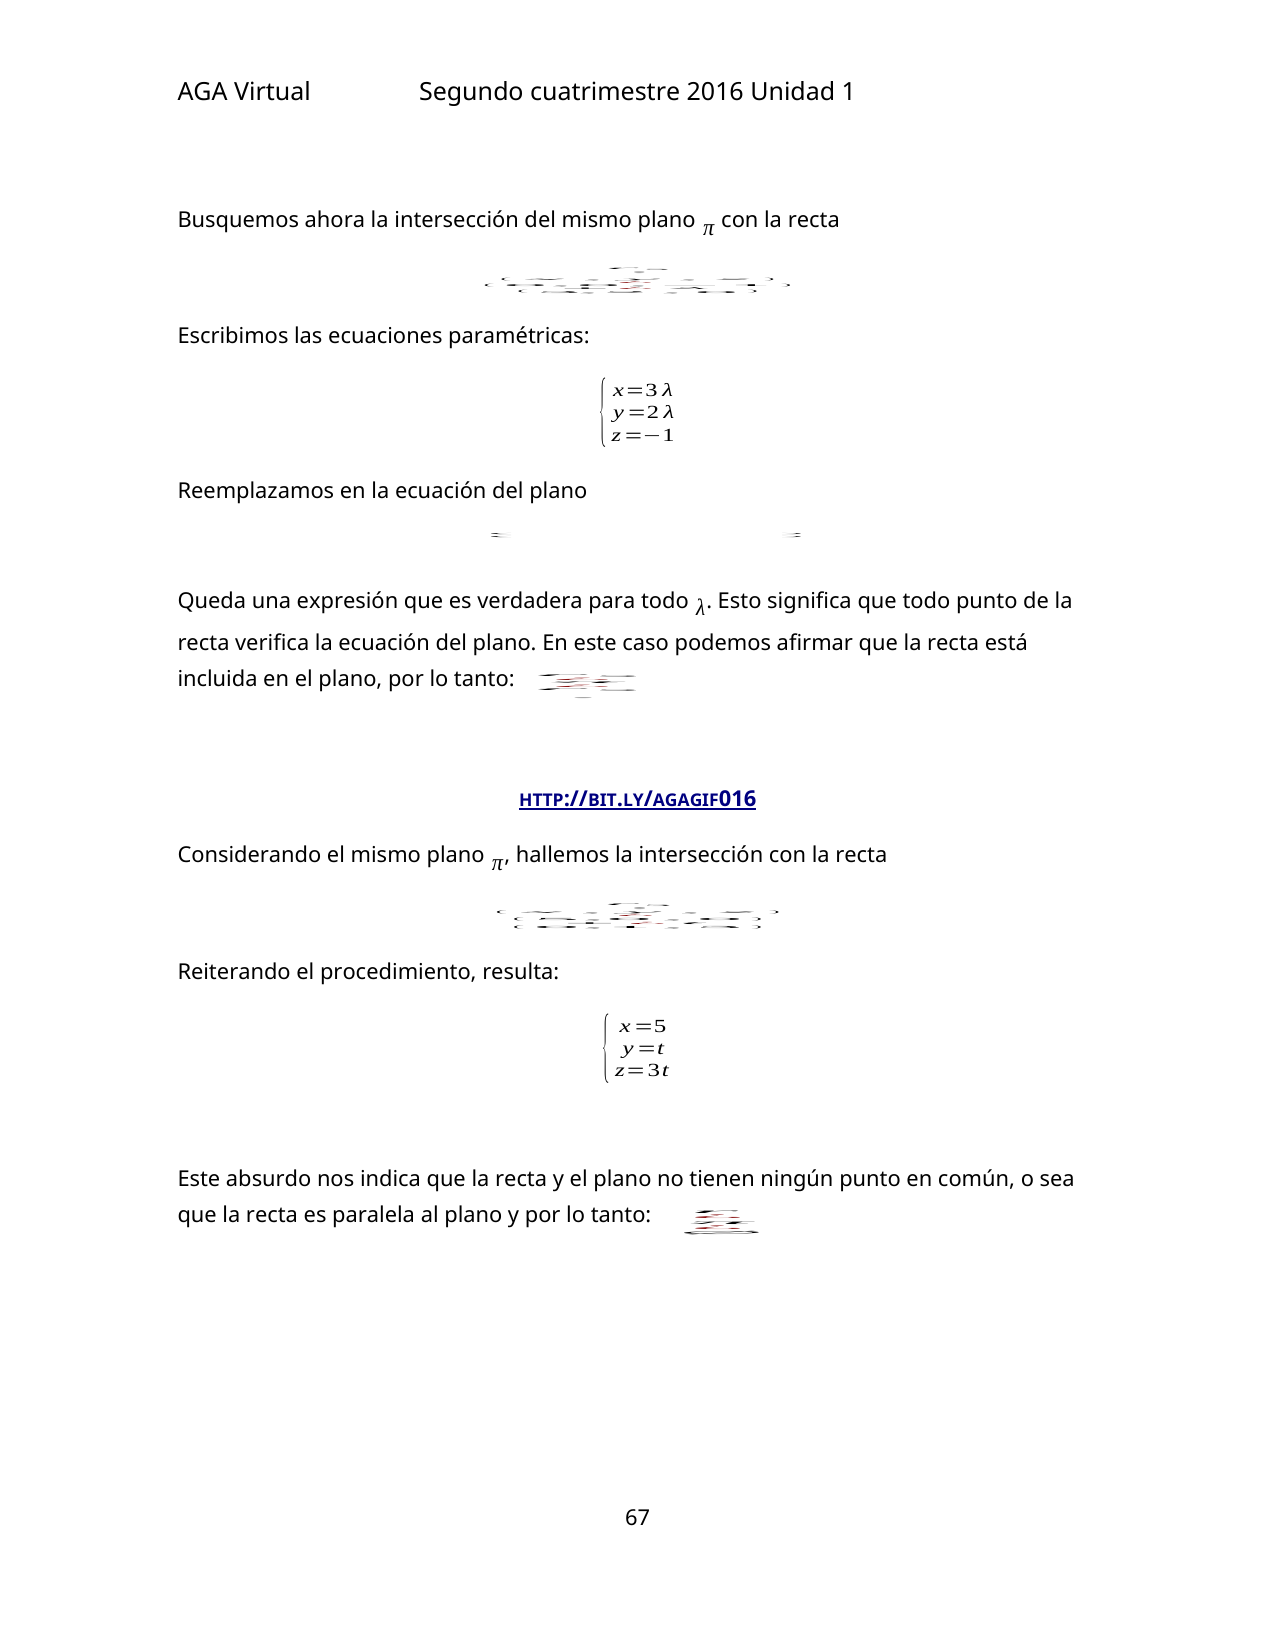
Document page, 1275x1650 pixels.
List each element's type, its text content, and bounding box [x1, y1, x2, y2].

text Considerando el mismo plano , hallemos la intersección con la recta [177, 839, 1098, 876]
text Este absurdo nos indica que la recta y el plano no tienen ningún punto en común, o sea que la recta es paralela al plano y por lo tanto: [177, 1163, 1098, 1236]
text http://bit.ly/agagif016 [177, 783, 1098, 813]
text Reemplazamos en la ecuación del plano [177, 475, 1098, 505]
text Queda una expresión que es verdadera para todo . Esto significa que todo punto de la recta verifica la ecuación del plano. En este caso podemos afirmar que la recta está incluida en el plano, por lo tanto: [177, 585, 1098, 699]
text Escribimos las ecuaciones paramétricas: [177, 321, 1098, 350]
text Busquemos ahora la intersección del mismo plano con la recta [177, 204, 1098, 241]
text Reiterando el procedimiento, resulta: [177, 956, 1098, 986]
